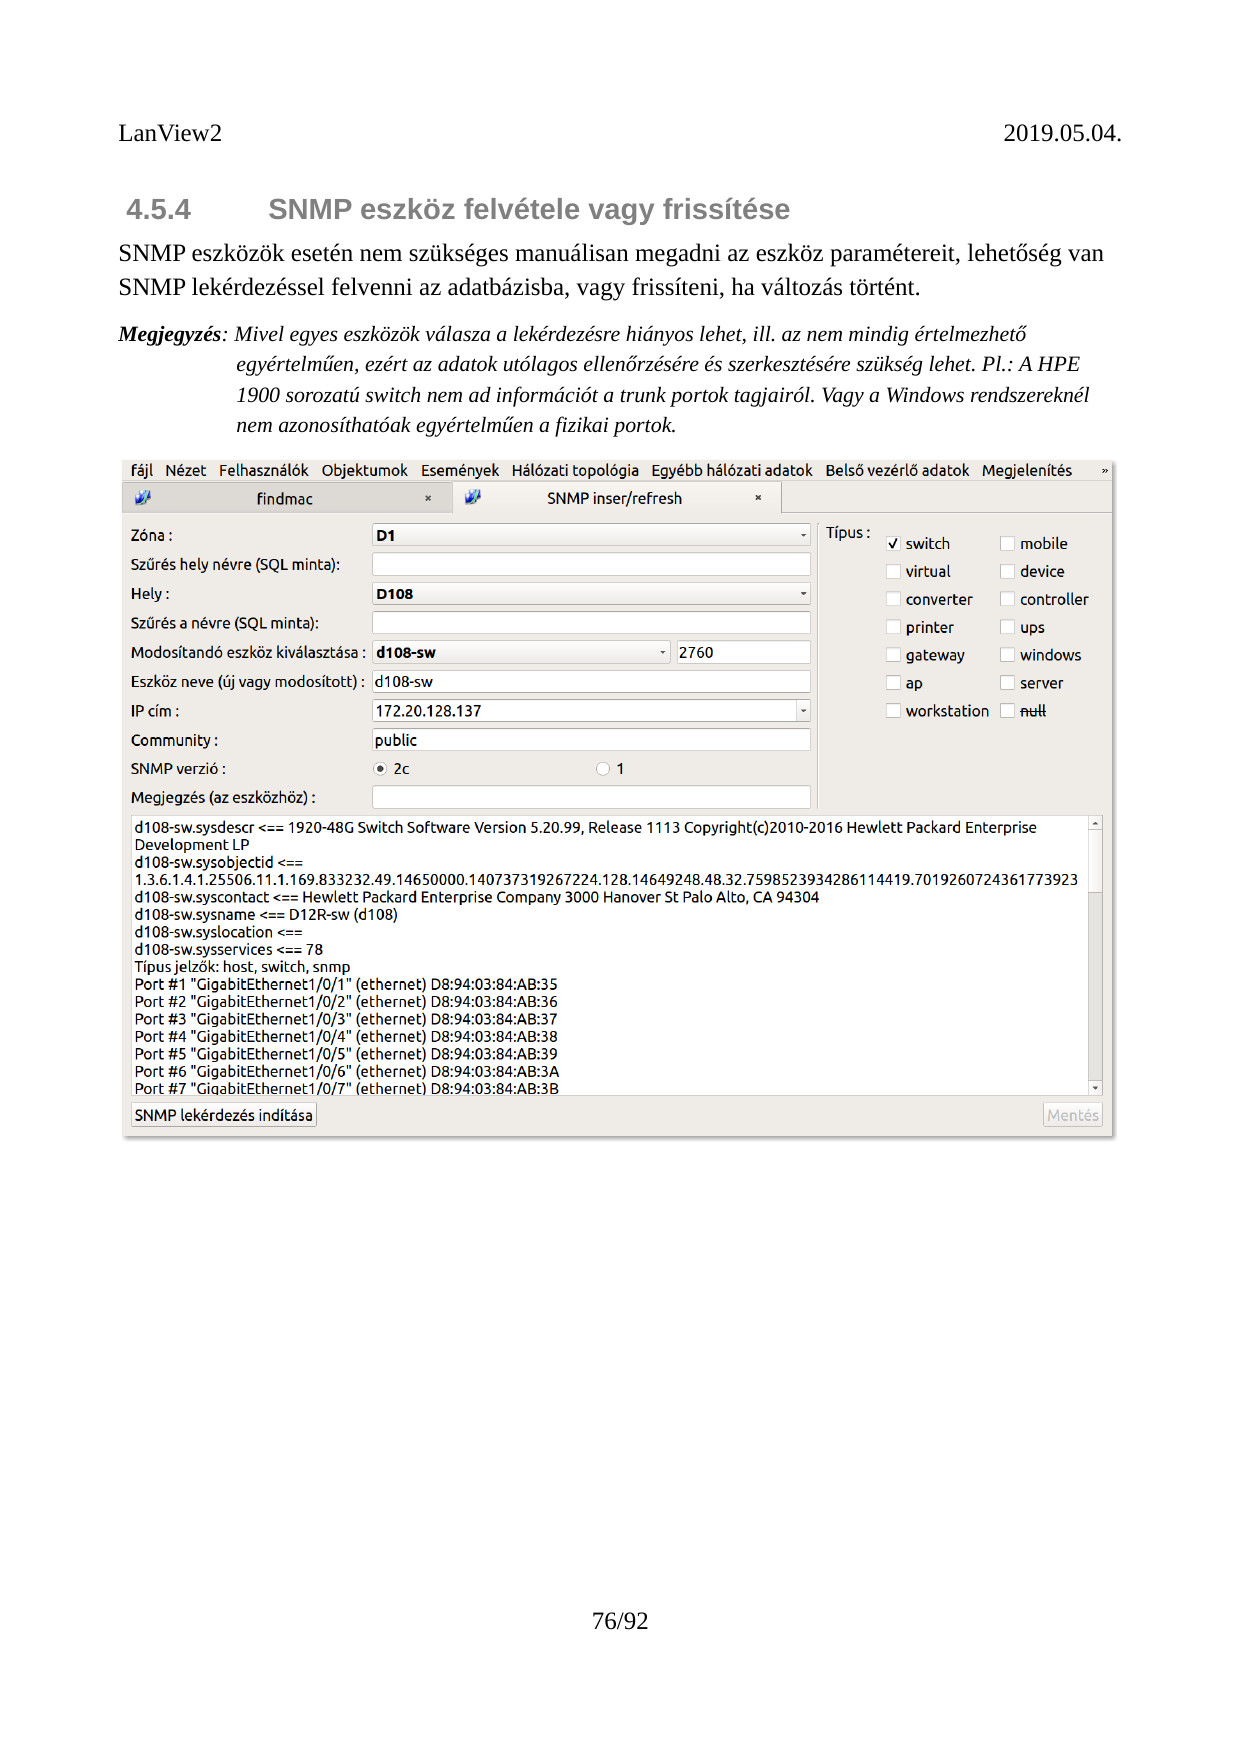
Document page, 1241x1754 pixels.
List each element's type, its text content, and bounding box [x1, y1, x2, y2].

text Megjegyzés: Mivel egyes eszközök válasza a lekérdezésre hiányos lehet, ill. az nem mindig értelmezhető egyértelműen, ezért az adatok utólagos ellenőrzésére és szerkesztésére szükség lehet. Pl.: A HPE 1900 sorozatú switch nem ad információt a trunk portok tagjairól. Vagy a Windows rendszereknél nem azonosíthatóak egyértelműen a fizikai portok. [118, 321, 1122, 437]
subtitle SNMP eszköz felvétele vagy frissítése [118, 192, 1122, 225]
picture [118, 456, 1118, 1142]
text SNMP eszközök esetén nem szükséges manuálisan megadni az eszköz paramétereit, lehetőség van SNMP lekérdezéssel felvenni az adatbázisba, vagy frissíteni, ha változás történt. [118, 238, 1122, 301]
